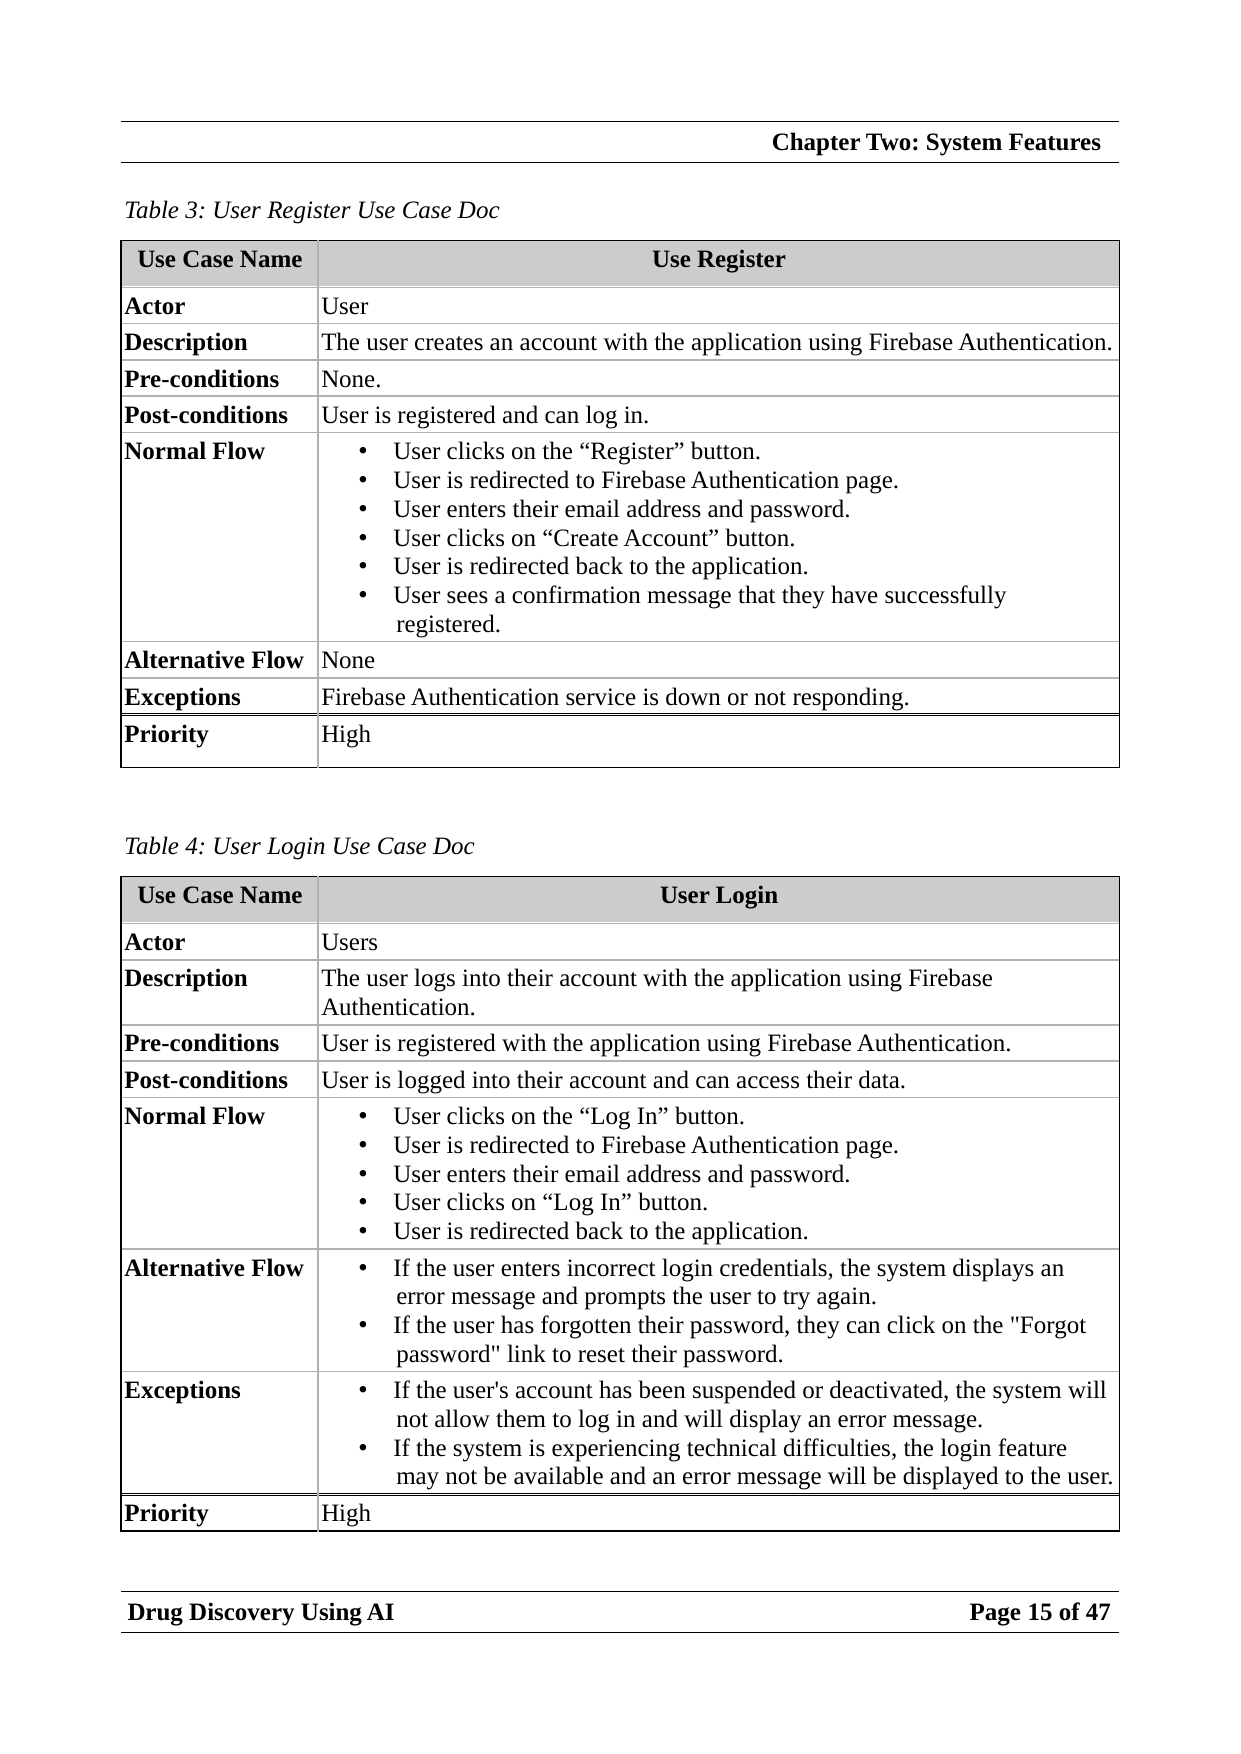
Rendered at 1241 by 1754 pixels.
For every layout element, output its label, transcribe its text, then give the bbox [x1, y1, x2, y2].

table_cell User is logged into their account and can access their data. [319, 1062, 1119, 1097]
table_cell Pre-conditions [122, 361, 317, 395]
table_cell Description [122, 324, 317, 359]
table_cell Exceptions [122, 1372, 317, 1493]
table_cell Normal Flow [122, 1098, 317, 1248]
table_cell The user logs into their account with the application using Firebase Authentication. [319, 961, 1119, 1024]
table_cell If the user enters incorrect login credentials, the system displays an error message and prompts the user to try again. If the user has forgotten their password, they can click on the "Forgot password" link to reset their password. [319, 1250, 1119, 1371]
table_cell User [319, 288, 1119, 323]
table_header User Login [319, 877, 1119, 922]
table_cell Alternative Flow [122, 642, 317, 677]
table_cell High [319, 716, 1119, 767]
table_cell Pre-conditions [122, 1026, 317, 1060]
table_cell Post-conditions [122, 1062, 317, 1097]
table_cell Actor [122, 924, 317, 959]
table_cell User clicks on the “Log In” button. User is redirected to Firebase Authentication page. User enters their email address and password. User clicks on “Log In” button. User is redirected back to the application. [319, 1098, 1119, 1248]
table_cell User clicks on the “Register” button. User is redirected to Firebase Authentication page. User enters their email address and password. User clicks on “Create Account” button. User is redirected back to the application. User sees a confirmation message that they have successfully registered. [319, 433, 1119, 641]
text Table 4: User Login Use Case Doc [121, 828, 1119, 863]
table_cell User is registered and can log in. [319, 397, 1119, 432]
table_cell Description [122, 961, 317, 1024]
table_cell Actor [122, 288, 317, 323]
table_cell Alternative Flow [122, 1250, 317, 1371]
table_cell The user creates an account with the application using Firebase Authentication. [319, 324, 1119, 359]
table_cell Users [319, 924, 1119, 959]
table_cell High [319, 1496, 1119, 1530]
text Table 3: User Register Use Case Doc [121, 192, 1119, 227]
table_header Use Register [319, 241, 1119, 286]
table_header Use Case Name [122, 241, 317, 286]
table_cell Post-conditions [122, 397, 317, 432]
table_cell User is registered with the application using Firebase Authentication. [319, 1026, 1119, 1060]
table_cell Priority [122, 1496, 317, 1530]
table_header Use Case Name [122, 877, 317, 922]
table_cell If the user's account has been suspended or deactivated, the system will not allow them to log in and will display an error message. If the system is experiencing technical difficulties, the login feature may not be available and an error message will be displayed to the user. [319, 1372, 1119, 1493]
table_cell None. [319, 361, 1119, 395]
table_cell Priority [122, 716, 317, 767]
table_cell Firebase Authentication service is down or not responding. [319, 679, 1119, 713]
table_cell Exceptions [122, 679, 317, 713]
table_cell Normal Flow [122, 433, 317, 641]
table_cell None [319, 642, 1119, 677]
